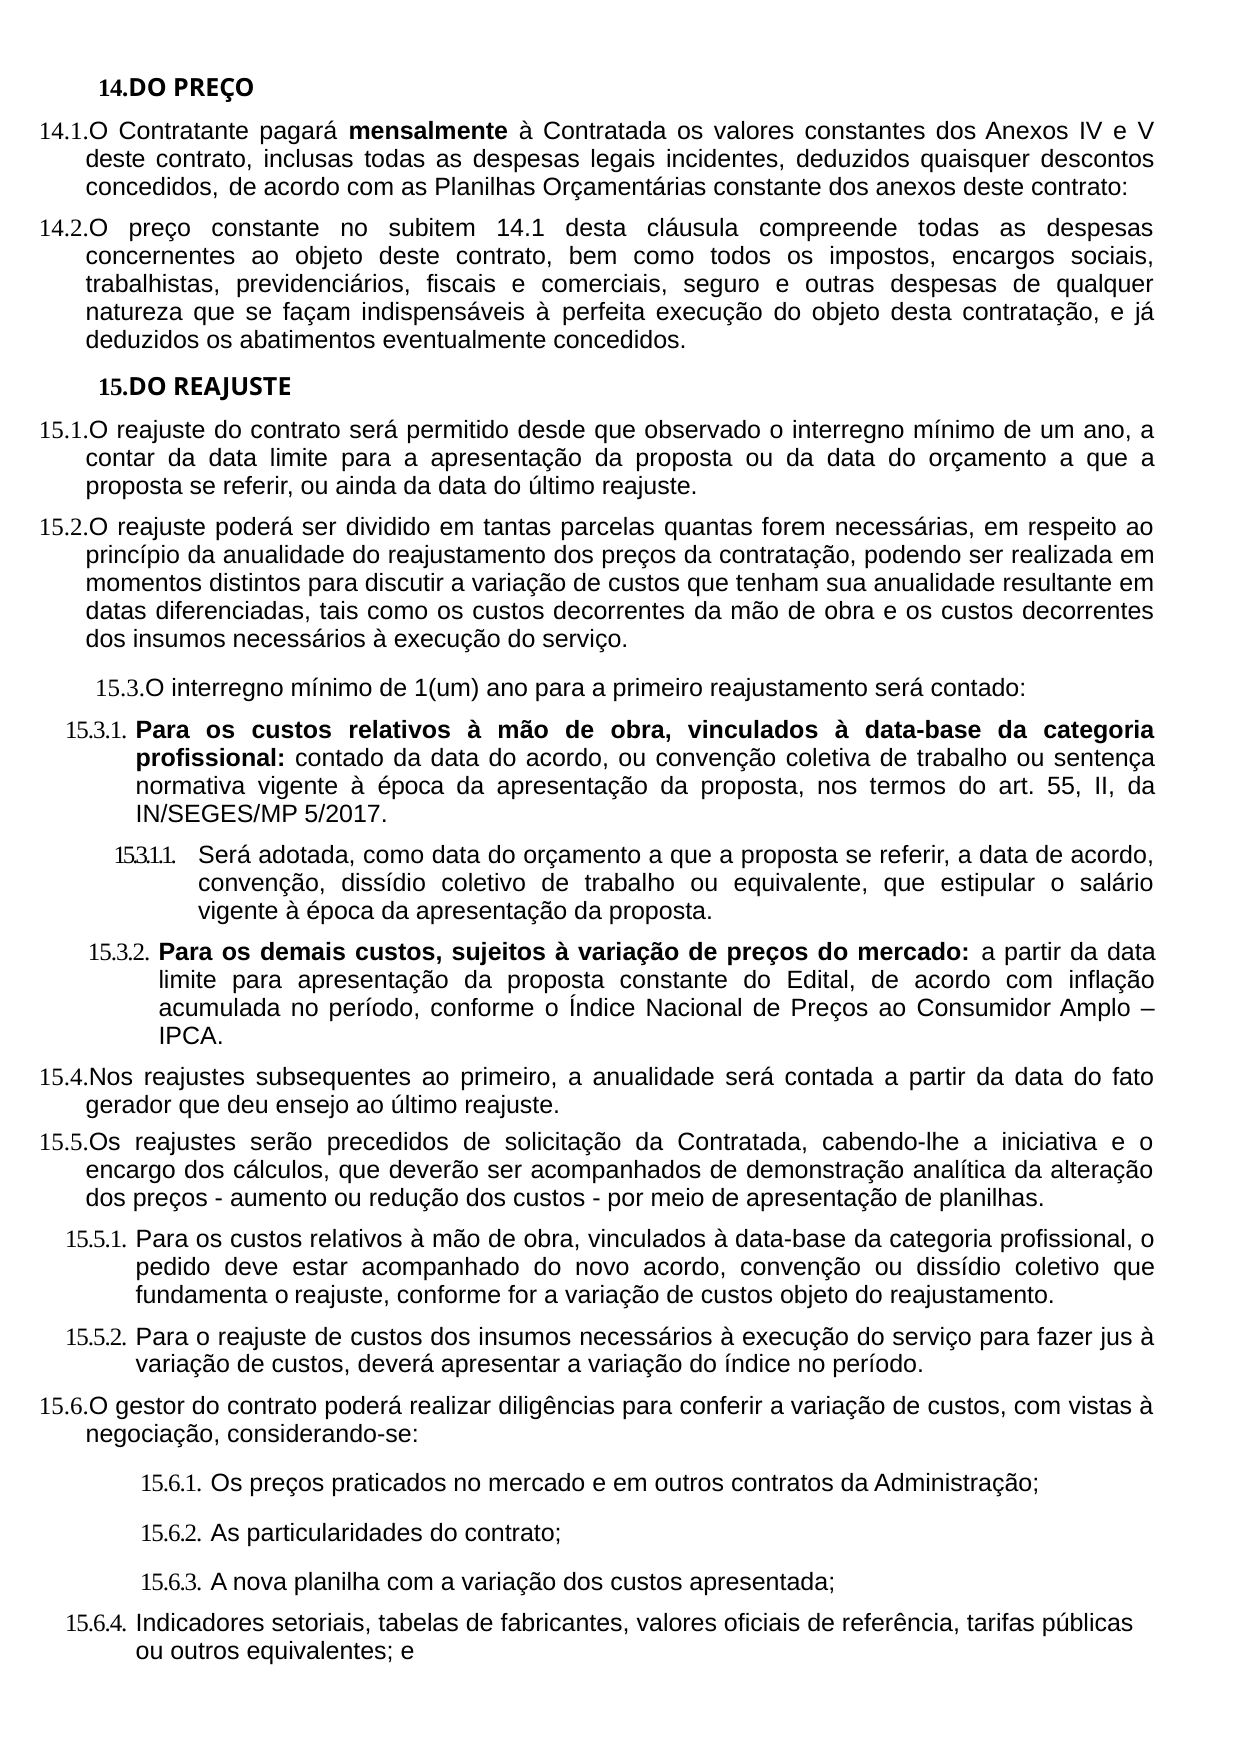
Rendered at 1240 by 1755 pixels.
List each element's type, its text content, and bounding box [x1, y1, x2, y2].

list Para os custos relativos à mão de obra, vinculados à data-base da categoria profissional, o pedido deve estar acompanhado do novo acordo, convenção ou dissídio coletivo que fundamenta o reajuste, conforme for a variação de custos objeto do reajustamento. [65, 1224, 1156, 1309]
list O preço constante no subitem 14.1 desta cláusula compreende todas as despesas concernentes ao objeto deste contrato, bem como todos os impostos, encargos sociais, trabalhistas, previdenciários, fiscais e comerciais, seguro e outras despesas de qualquer natureza que se façam indispensáveis à perfeita execução do objeto desta contratação, e já deduzidos os abatimentos eventualmente concedidos. [62, 213, 1156, 353]
list Será adotada, como data do orçamento a que a proposta se referir, a data de acordo, convenção, dissídio coletivo de trabalho ou equivalente, que estipular o salário vigente à época da apresentação da proposta. [113, 840, 1156, 924]
list As particularidades do contrato; [140, 1509, 1179, 1546]
list A nova planilha com a variação dos custos apresentada; [140, 1558, 1179, 1596]
list Para o reajuste de custos dos insumos necessários à execução do serviço para fazer jus à variação de custos, deverá apresentar a variação do índice no período. [65, 1321, 1156, 1378]
list Os preços praticados no mercado e em outros contratos da Administração; [140, 1459, 1179, 1497]
list Nos reajustes subsequentes ao primeiro, a anualidade será contada a partir da data do fato gerador que deu ensejo ao último reajuste. [62, 1062, 1156, 1118]
list O gestor do contrato poderá realizar diligências para conferir a variação de custos, com vistas à negociação, considerando-se: [62, 1391, 1156, 1447]
subtitle DO REAJUSTE [98, 365, 1179, 403]
list O reajuste poderá ser dividido em tantas parcelas quantas forem necessárias, em respeito ao princípio da anualidade do reajustamento dos preços da contratação, podendo ser realizada em momentos distintos para discutir a variação de custos que tenham sua anualidade resultante em datas diferenciadas, tais como os custos decorrentes da mão de obra e os custos decorrentes dos insumos necessários à execução do serviço. [62, 512, 1156, 653]
list Para os demais custos, sujeitos à variação de preços do mercado: a partir da data limite para apresentação da proposta constante do Edital, de acordo com inflação acumulada no período, conforme o Índice Nacional de Preços ao Consumidor Amplo – IPCA. [88, 937, 1156, 1049]
list O Contratante pagará mensalmente à Contratada os valores constantes dos Anexos IV e V deste contrato, inclusas todas as despesas legais incidentes, deduzidos quaisquer descontos concedidos, de acordo com as Planilhas Orçamentárias constante dos anexos deste contrato: [62, 116, 1156, 201]
list O reajuste do contrato será permitido desde que observado o interregno mínimo de um ano, a contar da data limite para a apresentação da proposta ou da data do orçamento a que a proposta se referir, ou ainda da data do último reajuste. [62, 415, 1156, 500]
list Indicadores setoriais, tabelas de fabricantes, valores oficiais de referência, tarifas públicas ou outros equivalentes; e [65, 1608, 1156, 1665]
list Os reajustes serão precedidos de solicitação da Contratada, cabendo-lhe a iniciativa e o encargo dos cálculos, que deverão ser acompanhados de demonstração analítica da alteração dos preços - aumento ou redução dos custos - por meio de apresentação de planilhas. [62, 1127, 1155, 1212]
list O interregno mínimo de 1(um) ano para a primeiro reajustamento será contado: [119, 665, 1179, 702]
subtitle DO PREÇO [98, 66, 1179, 103]
list Para os custos relativos à mão de obra, vinculados à data-base da categoria profissional: contado da data do acordo, ou convenção coletiva de trabalho ou sentença normativa vigente à época da apresentação da proposta, nos termos do art. 55, II, da IN/SEGES/MP 5/2017. [65, 715, 1156, 827]
